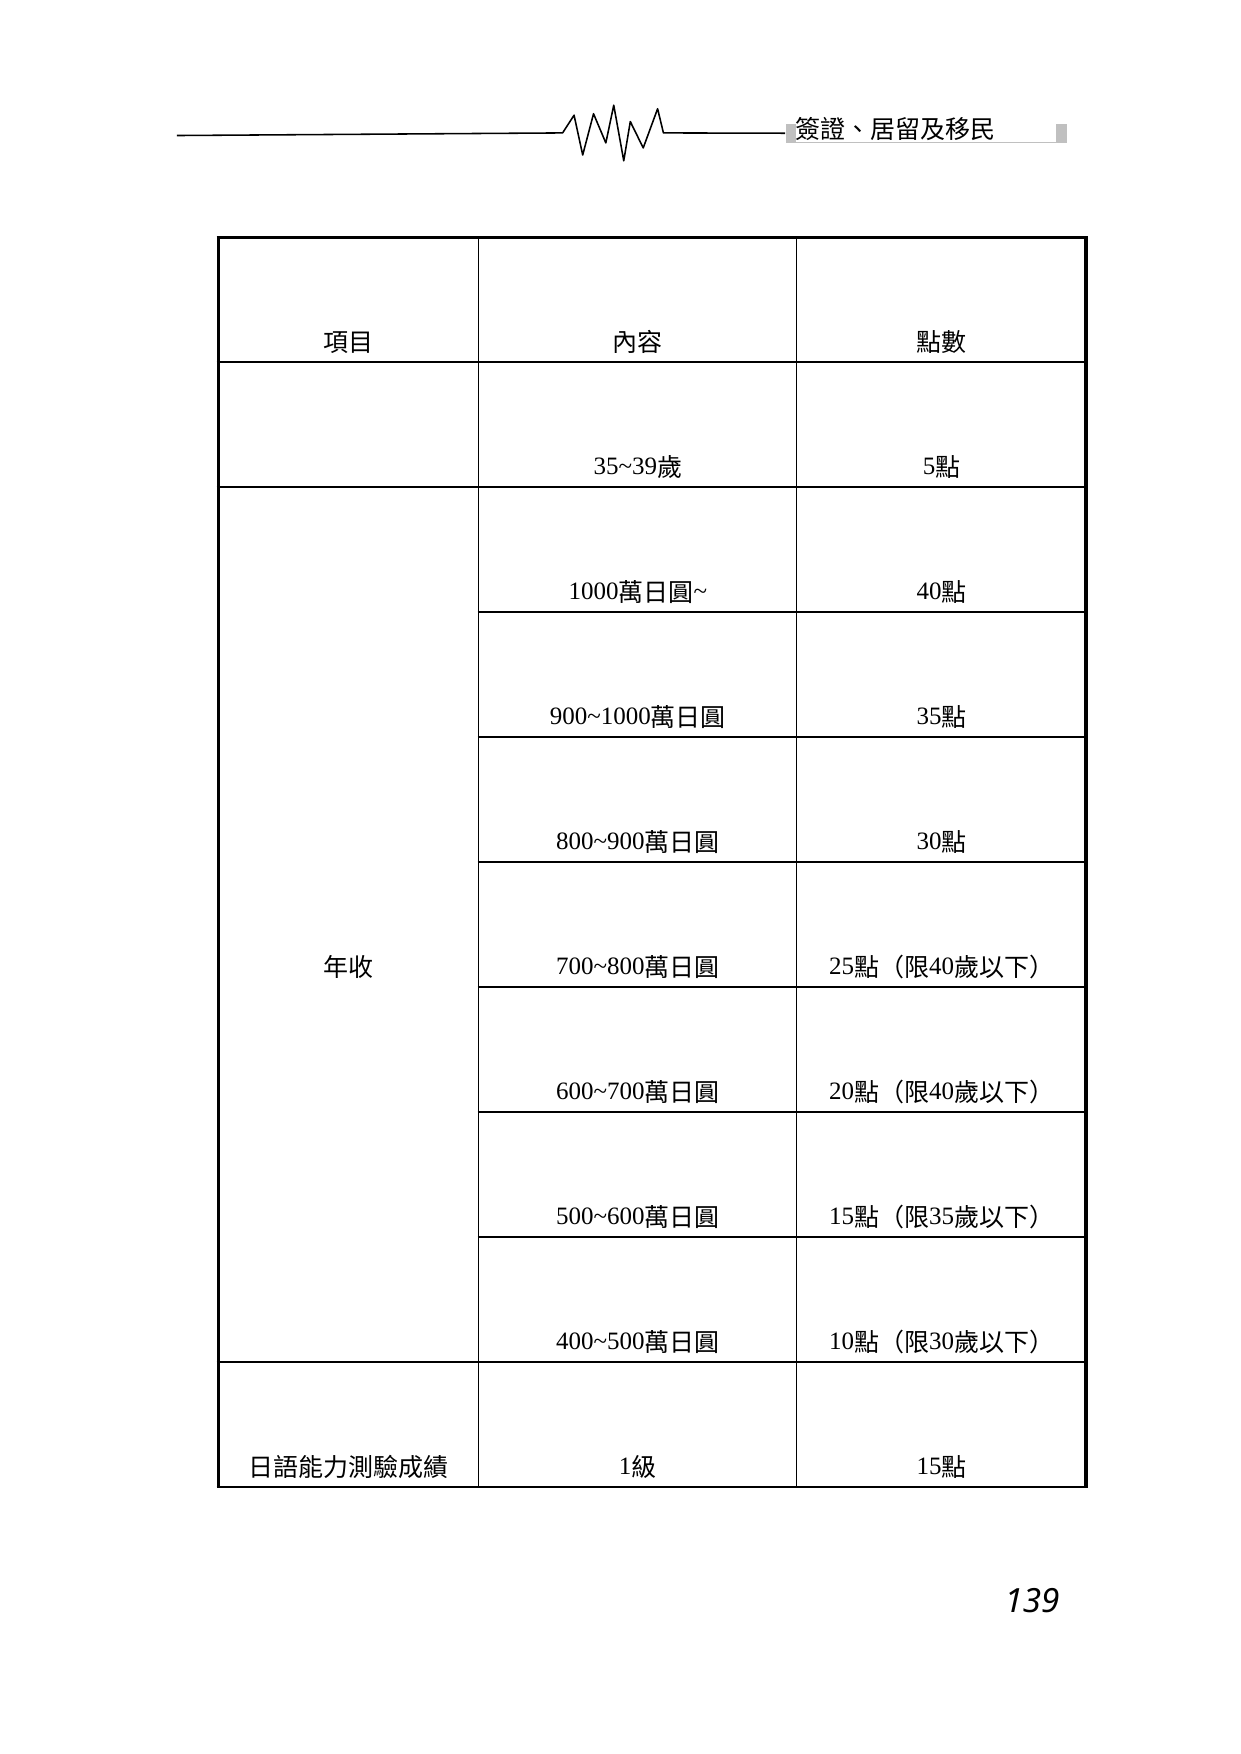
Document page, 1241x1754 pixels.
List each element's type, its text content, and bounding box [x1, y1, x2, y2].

table_cell 15點（限35歲以下） [797, 1113, 1084, 1236]
table_cell 15點 [797, 1363, 1084, 1486]
table_header 內容 [479, 239, 796, 361]
table_cell 1級 [479, 1363, 796, 1486]
table_cell 年收 [220, 488, 478, 1361]
table_cell 500~600萬日圓 [479, 1113, 796, 1236]
table_cell 30點 [797, 738, 1084, 861]
table_cell 40點 [797, 488, 1084, 611]
table_cell 400~500萬日圓 [479, 1238, 796, 1361]
table_cell 700~800萬日圓 [479, 863, 796, 986]
table_cell [220, 363, 478, 486]
table_cell 600~700萬日圓 [479, 988, 796, 1111]
table_cell 35~39歲 [479, 363, 796, 486]
table_cell 800~900萬日圓 [479, 738, 796, 861]
table_header 項目 [220, 239, 478, 361]
table_cell 日語能力測驗成績 [220, 1363, 478, 1486]
table_cell 35點 [797, 613, 1084, 736]
table_cell 10點（限30歲以下） [797, 1238, 1084, 1361]
table_cell 900~1000萬日圓 [479, 613, 796, 736]
table_cell 5點 [797, 363, 1084, 486]
table_cell 25點（限40歲以下） [797, 863, 1084, 986]
table_cell 20點（限40歲以下） [797, 988, 1084, 1111]
table_header 點數 [797, 239, 1084, 361]
table_cell 1000萬日圓~ [479, 488, 796, 611]
